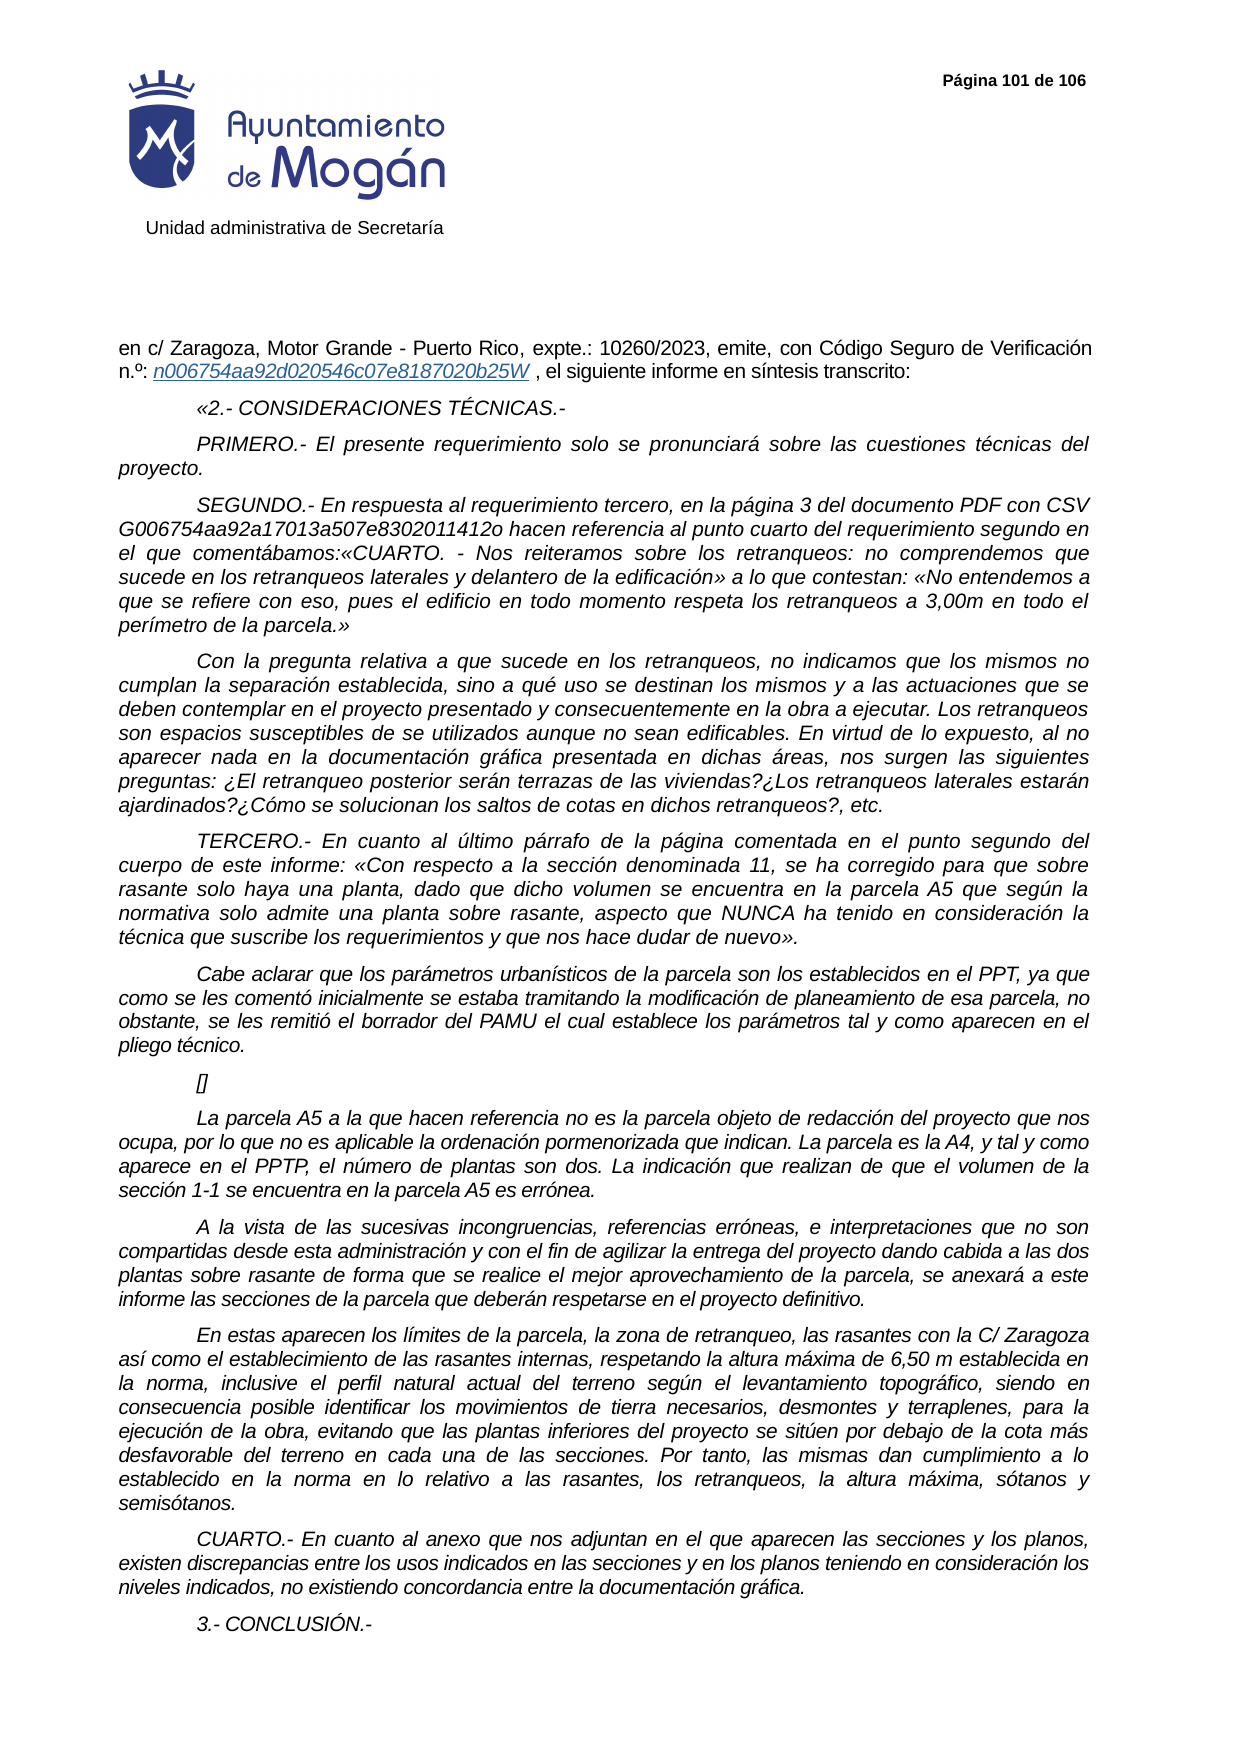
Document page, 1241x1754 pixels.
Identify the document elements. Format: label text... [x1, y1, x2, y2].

text CUARTO.- En cuanto al anexo que nos adjuntan en el que aparecen las secciones y los planos, existen discrepancias entre los usos indicados en las secciones y en los planos teniendo en consideración los niveles indicados, no existiendo concordancia entre la documentación gráfica. [118, 1527, 1092, 1599]
text en c/ Zaragoza, Motor Grande - Puerto Rico, expte.: 10260/2023, emite, con Código Seguro de Verificación n.º: n006754aa92d020546c07e8187020b25W , el siguiente informe en síntesis transcrito: [118, 335, 1092, 383]
text «2.- CONSIDERACIONES TÉCNICAS.- [118, 396, 1092, 420]
text 3.- CONCLUSIÓN.- [118, 1611, 1092, 1635]
text La parcela A5 a la que hacen referencia no es la parcela objeto de redacción del proyecto que nos ocupa, por lo que no es aplicable la ordenación pormenorizada que indican. La parcela es la A4, y tal y como aparece en el PPTP, el número de plantas son dos. La indicación que realizan de que el volumen de la sección 1-1 se encuentra en la parcela A5 es errónea. [118, 1106, 1092, 1202]
text Con la pregunta relativa a que sucede en los retranqueos, no indicamos que los mismos no cumplan la separación establecida, sino a qué uso se destinan los mismos y a las actuaciones que se deben contemplar en el proyecto presentado y consecuentemente en la obra a ejecutar. Los retranqueos son espacios susceptibles de se utilizados aunque no sean edificables. En virtud de lo expuesto, al no aparecer nada en la documentación gráfica presentada en dichas áreas, nos surgen las siguientes preguntas: ¿El retranqueo posterior serán terrazas de las viviendas?¿Los retranqueos laterales estarán ajardinados?¿Cómo se solucionan los saltos de cotas en dichos retranqueos?, etc. [118, 649, 1092, 817]
text SEGUNDO.- En respuesta al requerimiento tercero, en la página 3 del documento PDF con CSV G006754aa92a17013a507e8302011412o hacen referencia al punto cuarto del requerimiento segundo en el que comentábamos:«CUARTO. - Nos reiteramos sobre los retranqueos: no comprendemos que sucede en los retranqueos laterales y delantero de la edificación» a lo que contestan: «No entendemos a que se refiere con eso, pues el edificio en todo momento respeta los retranqueos a 3,00m en todo el perímetro de la parcela.» [118, 493, 1092, 636]
text TERCERO.- En cuanto al último párrafo de la página comentada en el punto segundo del cuerpo de este informe: «Con respecto a la sección denominada 11, se ha corregido para que sobre rasante solo haya una planta, dado que dicho volumen se encuentra en la parcela A5 que según la normativa solo admite una planta sobre rasante, aspecto que NUNCA ha tenido en consideración la técnica que suscribe los requerimientos y que nos hace dudar de nuevo». [118, 829, 1092, 949]
picture [128, 70, 445, 206]
text [] [118, 1070, 1092, 1094]
text PRIMERO.- El presente requerimiento solo se pronunciará sobre las cuestiones técnicas del proyecto. [118, 432, 1092, 480]
text Cabe aclarar que los parámetros urbanísticos de la parcela son los establecidos en el PPT, ya que como se les comentó inicialmente se estaba tramitando la modificación de planeamiento de esa parcela, no obstante, se les remitió el borrador del PAMU el cual establece los parámetros tal y como aparecen en el pliego técnico. [118, 961, 1092, 1057]
text En estas aparecen los límites de la parcela, la zona de retranqueo, las rasantes con la C/ Zaragoza así como el establecimiento de las rasantes internas, respetando la altura máxima de 6,50 m establecida en la norma, inclusive el perfil natural actual del terreno según el levantamiento topográfico, siendo en consecuencia posible identificar los movimientos de tierra necesarios, desmontes y terraplenes, para la ejecución de la obra, evitando que las plantas inferiores del proyecto se sitúen por debajo de la cota más desfavorable del terreno en cada una de las secciones. Por tanto, las mismas dan cumplimiento a lo establecido en la norma en lo relativo a las rasantes, los retranqueos, la altura máxima, sótanos y semisótanos. [118, 1323, 1092, 1514]
text A la vista de las sucesivas incongruencias, referencias erróneas, e interpretaciones que no son compartidas desde esta administración y con el fin de agilizar la entrega del proyecto dando cabida a las dos plantas sobre rasante de forma que se realice el mejor aprovechamiento de la parcela, se anexará a este informe las secciones de la parcela que deberán respetarse en el proyecto definitivo. [118, 1214, 1092, 1310]
